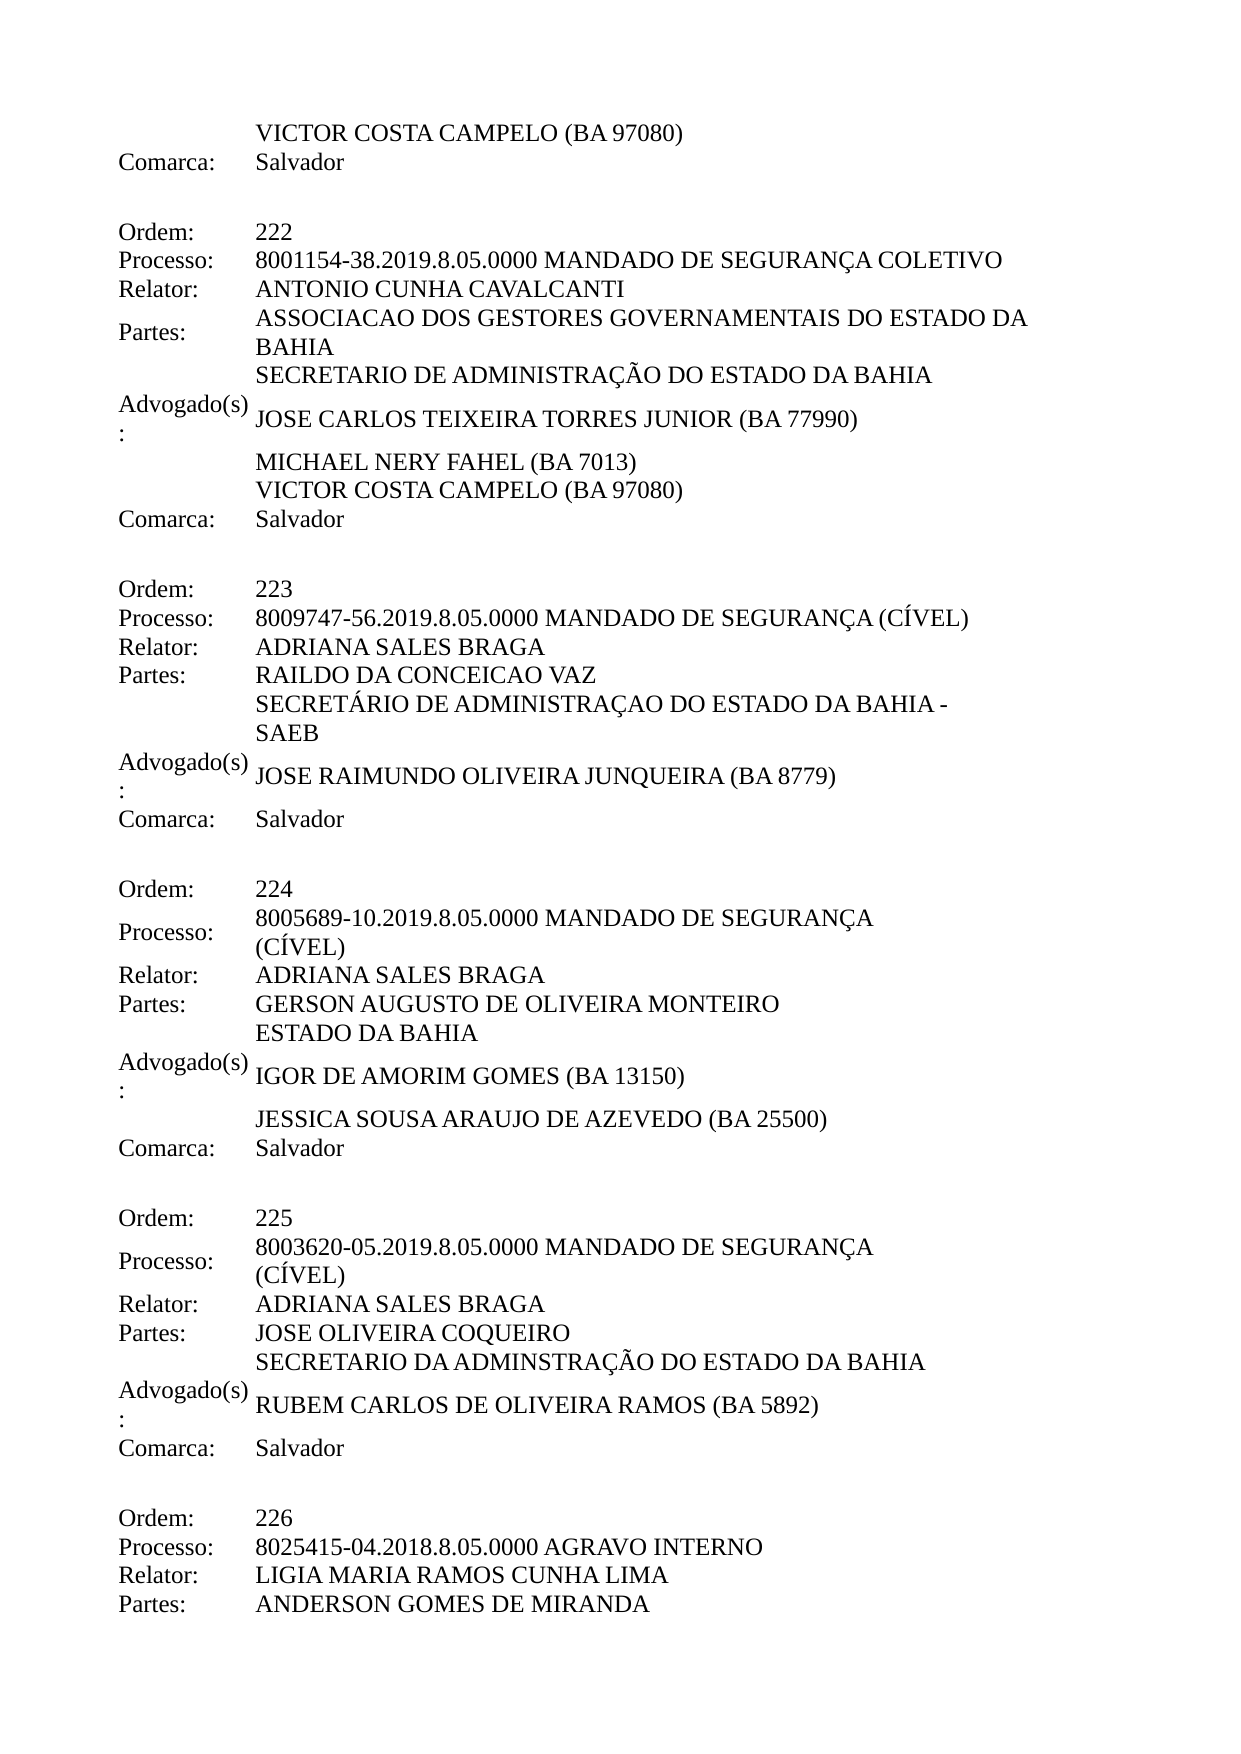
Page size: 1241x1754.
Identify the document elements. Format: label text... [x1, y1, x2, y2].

table_cell Salvador [255, 1133, 969, 1162]
table_cell Salvador [255, 804, 1016, 833]
table_cell SECRETÁRIO DE ADMINISTRAÇAO DO ESTADO DA BAHIA - SAEB [255, 689, 1016, 747]
table_cell LIGIA MARIA RAMOS CUNHA LIMA [255, 1561, 1041, 1589]
table_cell Salvador [255, 1433, 969, 1462]
table_header Ordem: [118, 1503, 255, 1532]
table_cell [118, 476, 255, 504]
table_cell Salvador [255, 504, 1112, 533]
table_cell VICTOR COSTA CAMPELO (BA 97080) [255, 476, 1112, 504]
table_cell Partes: [118, 303, 255, 361]
table_cell [118, 689, 255, 747]
table_header Ordem: [118, 574, 255, 603]
table_cell Partes: [118, 989, 255, 1018]
table_cell ANTONIO CUNHA CAVALCANTI [255, 274, 1112, 303]
table_cell [118, 447, 255, 476]
table_cell JOSE OLIVEIRA COQUEIRO [255, 1318, 969, 1347]
table_cell ESTADO DA BAHIA [255, 1018, 969, 1047]
table_cell RAILDO DA CONCEICAO VAZ [255, 661, 1016, 689]
table_header 225 [255, 1203, 969, 1232]
table_cell IGOR DE AMORIM GOMES (BA 13150) [255, 1047, 969, 1104]
table_cell [118, 361, 255, 389]
table_cell Advogado(s): [118, 389, 255, 447]
table_header 223 [255, 574, 1016, 603]
table_cell Processo: [118, 603, 255, 632]
table_cell Advogado(s): [118, 747, 255, 804]
table_cell ANDERSON GOMES DE MIRANDA [255, 1589, 1041, 1618]
table_cell ASSOCIACAO DOS GESTORES GOVERNAMENTAIS DO ESTADO DA BAHIA [255, 303, 1112, 361]
table_cell Comarca: [118, 1133, 255, 1162]
table_header Ordem: [118, 217, 255, 246]
table_cell Relator: [118, 961, 255, 989]
table_cell 8025415-04.2018.8.05.0000 AGRAVO INTERNO [255, 1532, 1041, 1561]
table_cell Advogado(s): [118, 1376, 255, 1433]
table_cell Partes: [118, 1318, 255, 1347]
table_cell Relator: [118, 274, 255, 303]
table_cell Processo: [118, 246, 255, 274]
table_cell RUBEM CARLOS DE OLIVEIRA RAMOS (BA 5892) [255, 1376, 969, 1433]
table_cell Processo: [118, 903, 255, 961]
table_cell 8001154-38.2019.8.05.0000 MANDADO DE SEGURANÇA COLETIVO [255, 246, 1112, 274]
table_cell Relator: [118, 1561, 255, 1589]
table_cell JESSICA SOUSA ARAUJO DE AZEVEDO (BA 25500) [255, 1104, 969, 1133]
table_cell [118, 1347, 255, 1376]
table_cell JOSE CARLOS TEIXEIRA TORRES JUNIOR (BA 77990) [255, 389, 1112, 447]
table_cell Comarca: [118, 1433, 255, 1462]
table_cell Comarca: [118, 147, 255, 176]
table_cell Partes: [118, 1589, 255, 1618]
table_header 222 [255, 217, 1112, 246]
table_cell GERSON AUGUSTO DE OLIVEIRA MONTEIRO [255, 989, 969, 1018]
table_cell ADRIANA SALES BRAGA [255, 632, 1016, 661]
table_cell [118, 1104, 255, 1133]
table_header Ordem: [118, 1203, 255, 1232]
table_header Ordem: [118, 874, 255, 903]
table_cell Relator: [118, 1289, 255, 1318]
table_cell ADRIANA SALES BRAGA [255, 1289, 969, 1318]
table_cell SECRETARIO DA ADMINSTRAÇÃO DO ESTADO DA BAHIA [255, 1347, 969, 1376]
table_cell MICHAEL NERY FAHEL (BA 7013) [255, 447, 1112, 476]
table_cell VICTOR COSTA CAMPELO (BA 97080) [255, 118, 1112, 147]
table_cell Comarca: [118, 804, 255, 833]
table_cell Relator: [118, 632, 255, 661]
table_cell JOSE RAIMUNDO OLIVEIRA JUNQUEIRA (BA 8779) [255, 747, 1016, 804]
table_cell [118, 118, 255, 147]
table_cell Salvador [255, 147, 1112, 176]
table_cell 8005689-10.2019.8.05.0000 MANDADO DE SEGURANÇA (CÍVEL) [255, 903, 969, 961]
table_cell Advogado(s): [118, 1047, 255, 1104]
table_cell Processo: [118, 1232, 255, 1289]
table_header 224 [255, 874, 969, 903]
table_cell Comarca: [118, 504, 255, 533]
table_cell ADRIANA SALES BRAGA [255, 961, 969, 989]
table_cell SECRETARIO DE ADMINISTRAÇÃO DO ESTADO DA BAHIA [255, 361, 1112, 389]
table_header 226 [255, 1503, 1041, 1532]
table_cell 8003620-05.2019.8.05.0000 MANDADO DE SEGURANÇA (CÍVEL) [255, 1232, 969, 1289]
table_cell [118, 1018, 255, 1047]
table_cell Partes: [118, 661, 255, 689]
table_cell Processo: [118, 1532, 255, 1561]
table_cell 8009747-56.2019.8.05.0000 MANDADO DE SEGURANÇA (CÍVEL) [255, 603, 1016, 632]
